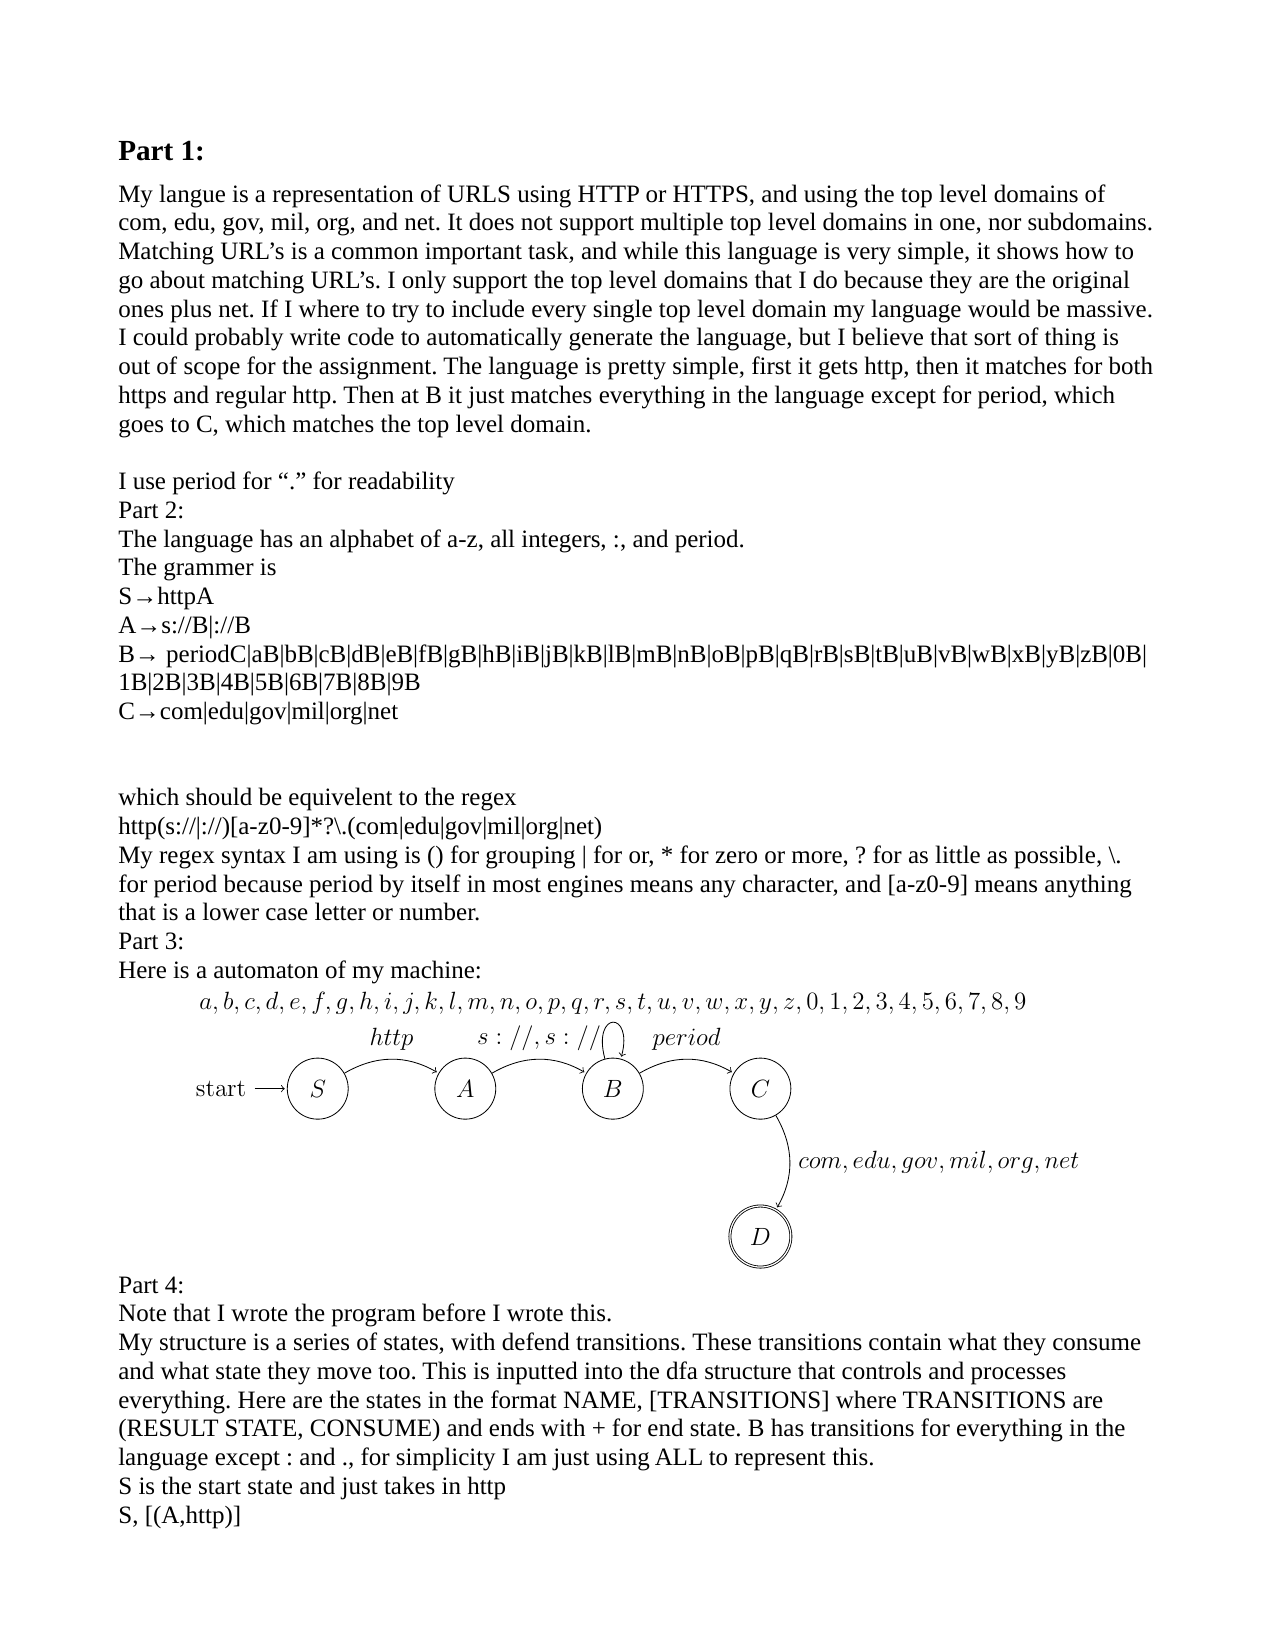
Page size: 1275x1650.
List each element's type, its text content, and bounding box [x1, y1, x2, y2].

text I use period for “.” for readability [118, 466, 1157, 495]
text My structure is a series of states, with defend transitions. These transitions contain what they consume and what state they move too. This is inputted into the dfa structure that controls and processes everything. Here are the states in the format NAME, [TRANSITIONS] where TRANSITIONS are (RESULT STATE, CONSUME) and ends with + for end state. B has transitions for everything in the language except : and ., for simplicity I am just using ALL to represent this. [118, 1327, 1157, 1471]
text Here is a automaton of my machine: [118, 955, 1157, 984]
text Part 4: [118, 984, 1157, 1298]
text My regex syntax I am using is () for grouping | for or, * for zero or more, ? for as little as possible, \. for period because period by itself in most engines means any character, and [a-z0-9] means anything that is a lower case letter or number. [118, 840, 1157, 926]
text Part 3: [118, 926, 1157, 955]
text http(s://|://)[a-z0-9]*?\.(com|edu|gov|mil|org|net) [118, 811, 1157, 840]
text S, [(A,http)] [118, 1500, 1157, 1528]
text S is the start state and just takes in http [118, 1471, 1157, 1500]
text B→ periodC|aB|bB|cB|dB|eB|fB|gB|hB|iB|jB|kB|lB|mB|nB|oB|pB|qB|rB|sB|tB|uB|vB|wB|xB|yB|zB|0B|1B|2B|3B|4B|5B|6B|7B|8B|9B [118, 639, 1157, 696]
text C→com|edu|gov|mil|org|net [118, 696, 1157, 725]
text Note that I wrote the program before I wrote this. [118, 1298, 1157, 1327]
text The language has an alphabet of a-z, all integers, :, and period. [118, 524, 1157, 552]
text My langue is a representation of URLS using HTTP or HTTPS, and using the top level domains of com, edu, gov, mil, org, and net. It does not support multiple top level domains in one, nor subdomains. [118, 179, 1157, 236]
text A→s://B|://B [118, 610, 1157, 639]
text The grammer is [118, 552, 1157, 581]
text Matching URL’s is a common important task, and while this language is very simple, it shows how to go about matching URL’s. I only support the top level domains that I do because they are the original ones plus net. If I where to try to include every single top level domain my language would be massive. I could probably write code to automatically generate the language, but I believe that sort of thing is out of scope for the assignment. The language is pretty simple, first it gets http, then it matches for both https and regular http. Then at B it just matches everything in the language except for period, which goes to C, which matches the top level domain. [118, 236, 1157, 437]
text Part 2: [118, 495, 1157, 524]
text which should be equivelent to the regex [118, 782, 1157, 811]
text S→httpA [118, 581, 1157, 610]
subtitle Part 1: [118, 133, 1157, 166]
